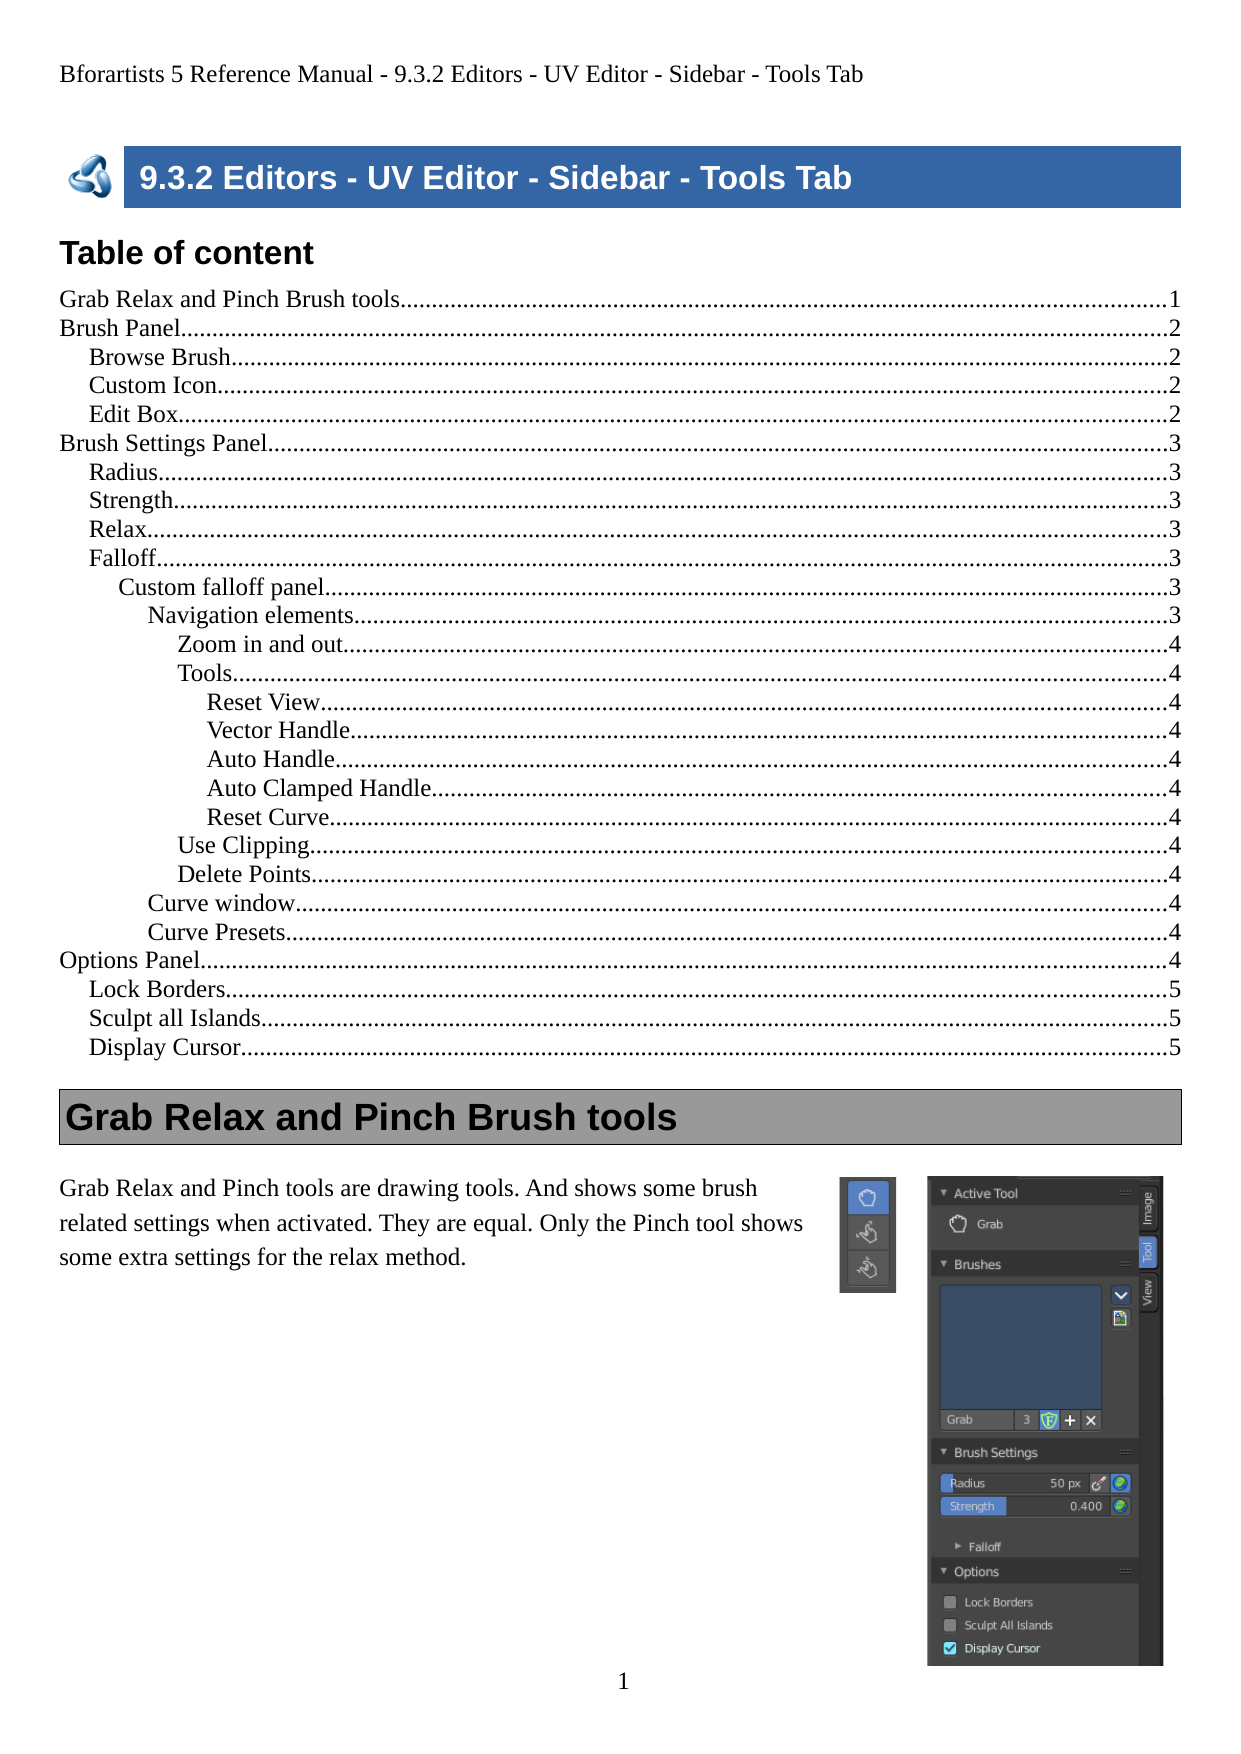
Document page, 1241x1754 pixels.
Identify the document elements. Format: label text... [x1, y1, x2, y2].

text Curve Presets 4 [147, 917, 1181, 945]
text Zoom in and out 4 [177, 629, 1181, 658]
text Brush Settings Panel 3 [59, 428, 1181, 457]
text Curve window 4 [147, 888, 1181, 917]
text Auto Handle 4 [206, 744, 1181, 773]
table_header 9.3.2 Editors - UV Editor - Sidebar - Tools Tab [124, 146, 1181, 208]
text Display Cursor 5 [88, 1032, 1181, 1060]
text Lock Borders 5 [88, 974, 1181, 1003]
text Strength 3 [88, 485, 1181, 514]
text Radius 3 [88, 457, 1181, 485]
picture [65, 152, 114, 201]
text Auto Clamped Handle 4 [206, 773, 1181, 802]
text Options Panel 4 [59, 945, 1181, 974]
text Use Clipping 4 [177, 830, 1181, 859]
text Edit Box 2 [88, 399, 1181, 428]
subtitle Table of content [59, 233, 1181, 272]
text Grab Relax and Pinch tools are drawing tools. And shows some brush related settings when activated. They are equal. Only the Pinch tool shows some extra settings for the relax method. [59, 1173, 1181, 1271]
table_header Grab Relax and Pinch Brush tools [60, 1090, 1181, 1144]
text Tools 4 [177, 658, 1181, 687]
text Custom falloff panel 3 [118, 572, 1181, 600]
picture [927, 1176, 1164, 1666]
text Sculpt all Islands 5 [88, 1003, 1181, 1032]
picture [839, 1177, 897, 1293]
text Reset Curve 4 [206, 802, 1181, 830]
text Vector Handle 4 [206, 715, 1181, 744]
text Navigation elements 3 [147, 600, 1181, 629]
text Grab Relax and Pinch Brush tools 1 [59, 284, 1181, 313]
text Custom Icon 2 [88, 370, 1181, 399]
text Relax 3 [88, 514, 1181, 543]
text Reset View 4 [206, 687, 1181, 715]
text Delete Points 4 [177, 859, 1181, 888]
text Browse Brush 2 [88, 342, 1181, 370]
text Falloff 3 [88, 543, 1181, 572]
text Brush Panel 2 [59, 313, 1181, 342]
table_header [59, 146, 124, 208]
